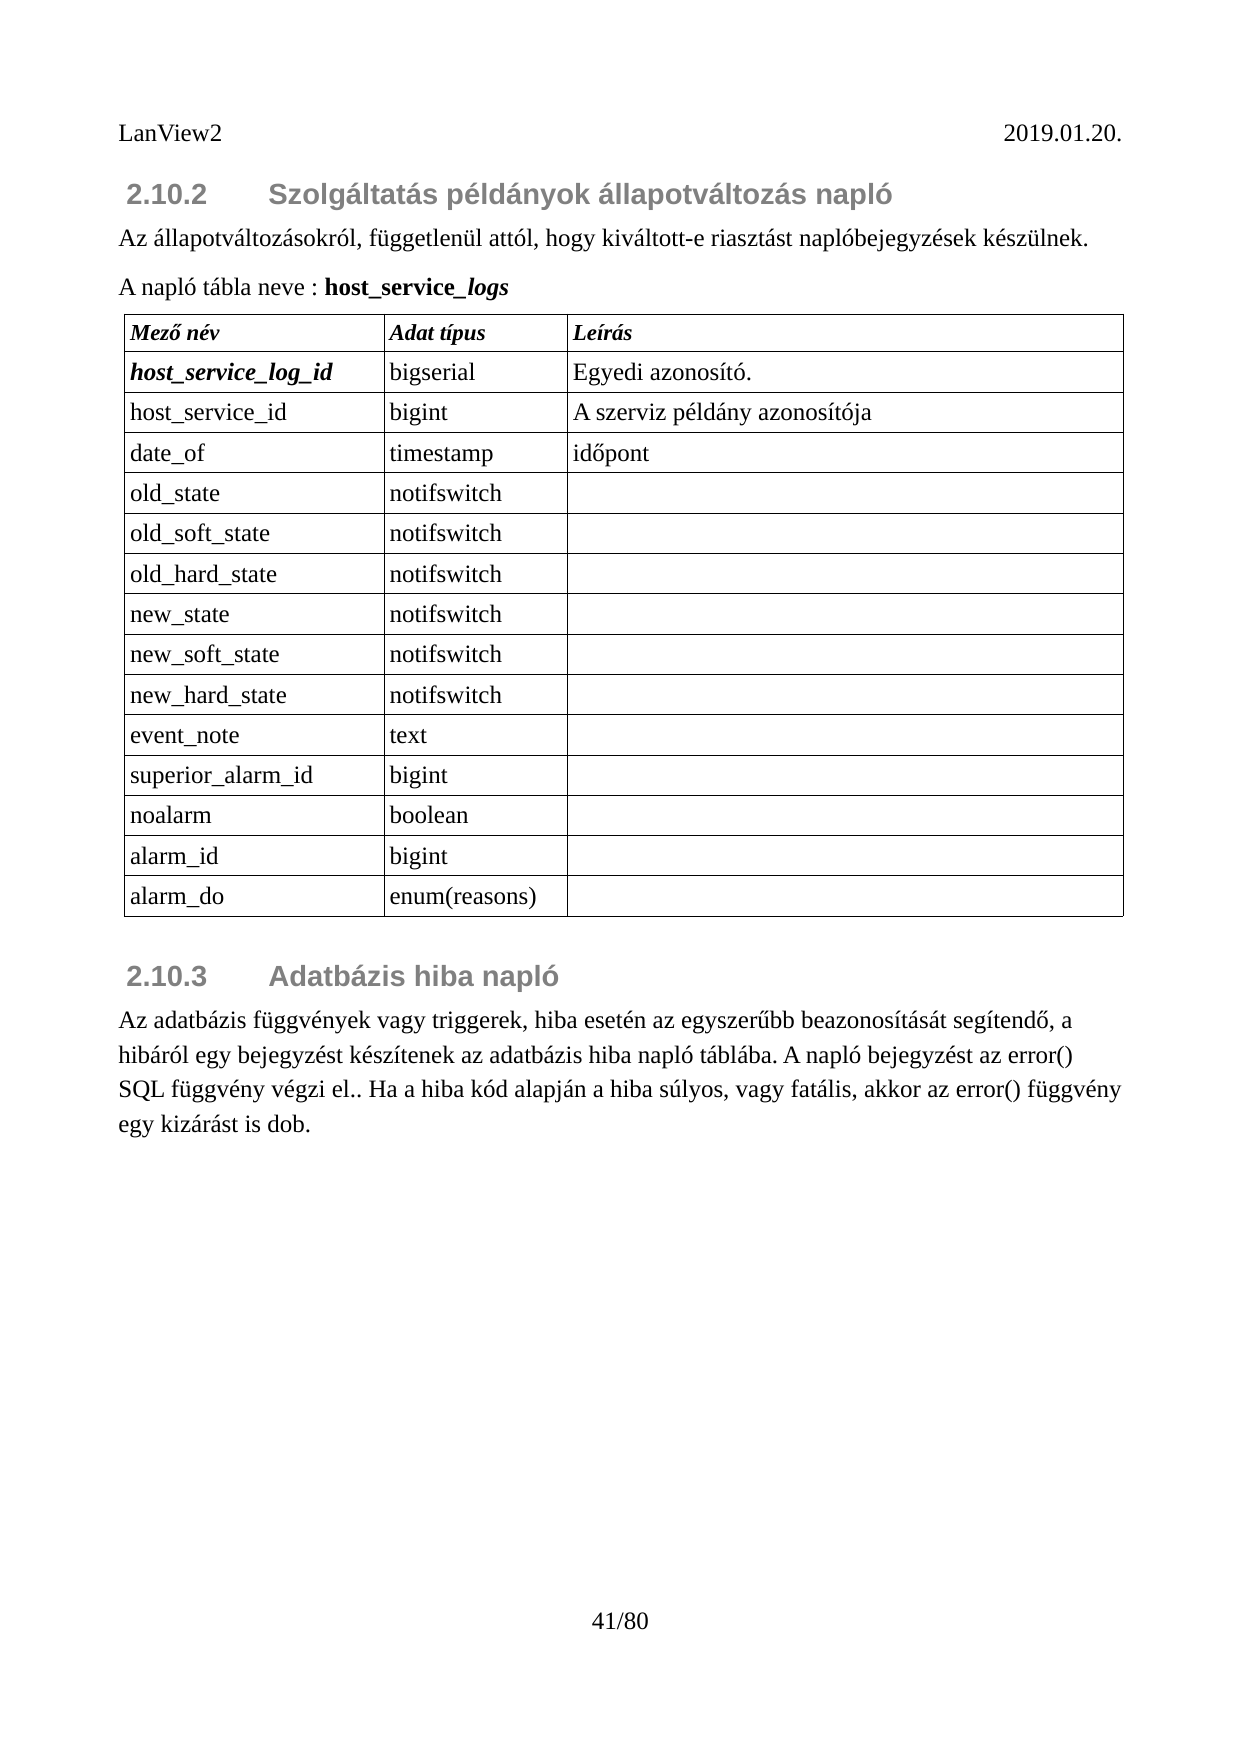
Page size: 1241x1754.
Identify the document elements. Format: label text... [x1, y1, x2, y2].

table_cell [568, 756, 1123, 795]
table_cell bigint [385, 756, 567, 795]
table_cell [568, 836, 1123, 875]
table_cell date_of [125, 433, 384, 472]
subtitle Adatbázis hiba napló [118, 959, 1122, 993]
table_cell bigserial [385, 352, 567, 392]
table_cell notifswitch [385, 514, 567, 553]
table_cell [568, 675, 1123, 714]
text Az állapotváltozásokról, függetlenül attól, hogy kiváltott-e riasztást naplóbejegyzések készülnek. [118, 223, 1122, 252]
text A napló tábla neve : host_service_logs [118, 272, 1122, 301]
table_cell [568, 554, 1123, 593]
table_cell enum(reasons) [385, 876, 567, 916]
table_cell Egyedi azonosító. [568, 352, 1123, 392]
table_cell notifswitch [385, 473, 567, 513]
table_header Adat típus [385, 315, 567, 351]
table_cell timestamp [385, 433, 567, 472]
table_cell event_note [125, 715, 384, 754]
table_cell alarm_id [125, 836, 384, 875]
table_cell old_hard_state [125, 554, 384, 593]
table_cell [568, 796, 1123, 835]
table_cell [568, 876, 1123, 916]
table_cell notifswitch [385, 594, 567, 633]
table_cell [568, 594, 1123, 633]
table_cell boolean [385, 796, 567, 835]
table_cell [568, 635, 1123, 674]
table_cell alarm_do [125, 876, 384, 916]
table_cell new_hard_state [125, 675, 384, 714]
table_cell new_soft_state [125, 635, 384, 674]
table_cell notifswitch [385, 635, 567, 674]
table_header Mező név [125, 315, 384, 351]
table_cell text [385, 715, 567, 754]
table_cell superior_alarm_id [125, 756, 384, 795]
table_cell [568, 514, 1123, 553]
table_cell [568, 473, 1123, 513]
table_cell időpont [568, 433, 1123, 472]
text Az adatbázis függvények vagy triggerek, hiba esetén az egyszerűbb beazonosítását segítendő, a hibáról egy bejegyzést készítenek az adatbázis hiba napló táblába. A napló bejegyzést az error() SQL függvény végzi el.. Ha a hiba kód alapján a hiba súlyos, vagy fatális, akkor az error() függvény egy kizárást is dob. [118, 1005, 1122, 1137]
table_header Leírás [568, 315, 1123, 351]
table_cell notifswitch [385, 554, 567, 593]
table_cell old_soft_state [125, 514, 384, 553]
table_cell bigint [385, 836, 567, 875]
table_cell host_service_id [125, 393, 384, 432]
table_cell A szerviz példány azonosítója [568, 393, 1123, 432]
table_cell bigint [385, 393, 567, 432]
subtitle Szolgáltatás példányok állapotváltozás napló [118, 177, 1122, 211]
table_cell host_service_log_id [125, 352, 384, 392]
table_cell [568, 715, 1123, 754]
table_cell new_state [125, 594, 384, 633]
table_cell notifswitch [385, 675, 567, 714]
table_cell old_state [125, 473, 384, 513]
table_cell noalarm [125, 796, 384, 835]
